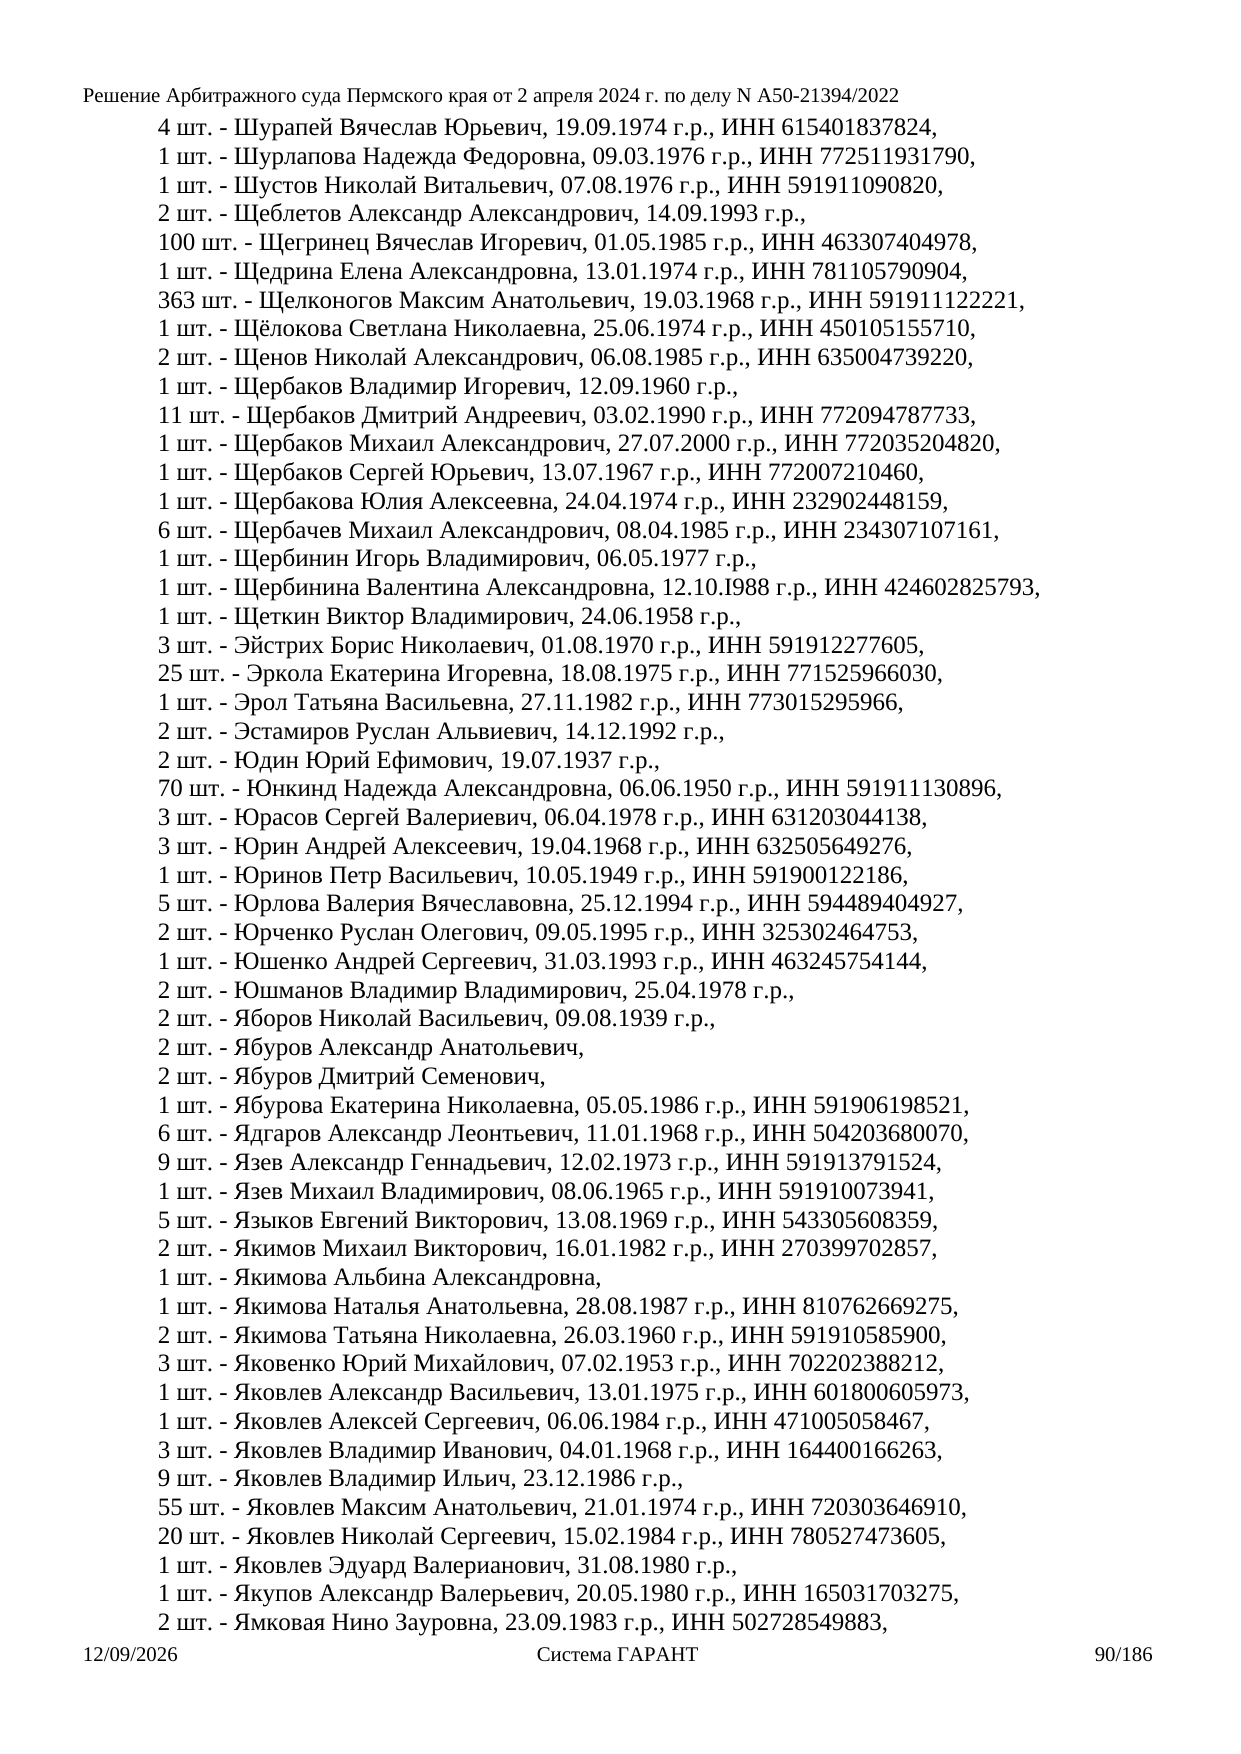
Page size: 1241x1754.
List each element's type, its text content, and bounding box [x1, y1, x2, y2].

text 1 шт. - Щербаков Владимир Игоревич, 12.09.1960 г.р., [83, 371, 1157, 400]
text 2 шт. - Якимова Татьяна Николаевна, 26.03.1960 г.р., ИНН 591910585900, [83, 1320, 1157, 1348]
text 1 шт. - Щёлокова Светлана Николаевна, 25.06.1974 г.р., ИНН 450105155710, [83, 313, 1157, 342]
text 1 шт. - Юринов Петр Васильевич, 10.05.1949 г.р., ИНН 591900122186, [83, 860, 1157, 888]
text 70 шт. - Юнкинд Надежда Александровна, 06.06.1950 г.р., ИНН 591911130896, [83, 773, 1157, 802]
text 2 шт. - Щенов Николай Александрович, 06.08.1985 г.р., ИНН 635004739220, [83, 342, 1157, 371]
text 1 шт. - Яковлев Алексей Сергеевич, 06.06.1984 г.р., ИНН 471005058467, [83, 1406, 1157, 1435]
text 25 шт. - Эркола Екатерина Игоревна, 18.08.1975 г.р., ИНН 771525966030, [83, 658, 1157, 687]
text 1 шт. - Щедрина Елена Александровна, 13.01.1974 г.р., ИНН 781105790904, [83, 256, 1157, 285]
text 3 шт. - Юрин Андрей Алексеевич, 19.04.1968 г.р., ИНН 632505649276, [83, 831, 1157, 860]
text 100 шт. - Щегринец Вячеслав Игоревич, 01.05.1985 г.р., ИНН 463307404978, [83, 227, 1157, 256]
text 2 шт. - Ябуров Александр Анатольевич, [83, 1032, 1157, 1061]
text 2 шт. - Якимов Михаил Викторович, 16.01.1982 г.р., ИНН 270399702857, [83, 1233, 1157, 1262]
text 20 шт. - Яковлев Николай Сергеевич, 15.02.1984 г.р., ИНН 780527473605, [83, 1521, 1157, 1550]
text 1 шт. - Яковлев Эдуард Валерианович, 31.08.1980 г.р., [83, 1550, 1157, 1578]
text 6 шт. - Щербачев Михаил Александрович, 08.04.1985 г.р., ИНН 234307107161, [83, 515, 1157, 543]
text 2 шт. - Щеблетов Александр Александрович, 14.09.1993 г.р., [83, 198, 1157, 227]
text 1 шт. - Якимова Наталья Анатольевна, 28.08.1987 г.р., ИНН 810762669275, [83, 1291, 1157, 1320]
text 2 шт. - Яборов Николай Васильевич, 09.08.1939 г.р., [83, 1003, 1157, 1032]
text 1 шт. - Шурлапова Надежда Федоровна, 09.03.1976 г.р., ИНН 772511931790, [83, 141, 1157, 170]
text 1 шт. - Щербинина Валентина Александровна, 12.10.I988 г.р., ИНН 424602825793, [83, 572, 1157, 601]
text 55 шт. - Яковлев Максим Анатольевич, 21.01.1974 г.р., ИНН 720303646910, [83, 1492, 1157, 1521]
text 1 шт. - Язев Михаил Владимирович, 08.06.1965 г.р., ИНН 591910073941, [83, 1176, 1157, 1205]
text 3 шт. - Яковенко Юрий Михайлович, 07.02.1953 г.р., ИНН 702202388212, [83, 1348, 1157, 1377]
text 9 шт. - Язев Александр Геннадьевич, 12.02.1973 г.р., ИНН 591913791524, [83, 1147, 1157, 1176]
text 363 шт. - Щелконогов Максим Анатольевич, 19.03.1968 г.р., ИНН 591911122221, [83, 285, 1157, 313]
text 6 шт. - Ядгаров Александр Леонтьевич, 11.01.1968 г.р., ИНН 504203680070, [83, 1118, 1157, 1147]
text 1 шт. - Ябурова Екатерина Николаевна, 05.05.1986 г.р., ИНН 591906198521, [83, 1090, 1157, 1118]
text 4 шт. - Шурапей Вячеслав Юрьевич, 19.09.1974 г.р., ИНН 615401837824, [83, 112, 1157, 141]
text 2 шт. - Ябуров Дмитрий Семенович, [83, 1061, 1157, 1090]
text 1 шт. - Эрол Татьяна Васильевна, 27.11.1982 г.р., ИНН 773015295966, [83, 687, 1157, 716]
text 1 шт. - Щербинин Игорь Владимирович, 06.05.1977 г.р., [83, 543, 1157, 572]
text 1 шт. - Якимова Альбина Александровна, [83, 1262, 1157, 1291]
text 5 шт. - Юрлова Валерия Вячеславовна, 25.12.1994 г.р., ИНН 594489404927, [83, 888, 1157, 917]
text 2 шт. - Юшманов Владимир Владимирович, 25.04.1978 г.р., [83, 975, 1157, 1003]
text 1 шт. - Якупов Александр Валерьевич, 20.05.1980 г.р., ИНН 165031703275, [83, 1578, 1157, 1607]
text 5 шт. - Языков Евгений Викторович, 13.08.1969 г.р., ИНН 543305608359, [83, 1205, 1157, 1233]
text 1 шт. - Юшенко Андрей Сергеевич, 31.03.1993 г.р., ИНН 463245754144, [83, 946, 1157, 975]
text 1 шт. - Щербакова Юлия Алексеевна, 24.04.1974 г.р., ИНН 232902448159, [83, 486, 1157, 515]
text 9 шт. - Яковлев Владимир Ильич, 23.12.1986 г.р., [83, 1463, 1157, 1492]
text 1 шт. - Щербаков Сергей Юрьевич, 13.07.1967 г.р., ИНН 772007210460, [83, 457, 1157, 486]
text 1 шт. - Яковлев Александр Васильевич, 13.01.1975 г.р., ИНН 601800605973, [83, 1377, 1157, 1406]
text 2 шт. - Юрченко Руслан Олегович, 09.05.1995 г.р., ИНН 325302464753, [83, 917, 1157, 946]
text 3 шт. - Эйстрих Борис Николаевич, 01.08.1970 г.р., ИНН 591912277605, [83, 630, 1157, 658]
text 3 шт. - Юрасов Сергей Валериевич, 06.04.1978 г.р., ИНН 631203044138, [83, 802, 1157, 831]
text 2 шт. - Эстамиров Руслан Альвиевич, 14.12.1992 г.р., [83, 716, 1157, 745]
text 1 шт. - Щеткин Виктор Владимирович, 24.06.1958 г.р., [83, 601, 1157, 630]
text 11 шт. - Щербаков Дмитрий Андреевич, 03.02.1990 г.р., ИНН 772094787733, [83, 400, 1157, 428]
text 1 шт. - Шустов Николай Витальевич, 07.08.1976 г.р., ИНН 591911090820, [83, 170, 1157, 198]
text 2 шт. - Ямковая Нино Зауровна, 23.09.1983 г.р., ИНН 502728549883, [83, 1607, 1157, 1636]
text 3 шт. - Яковлев Владимир Иванович, 04.01.1968 г.р., ИНН 164400166263, [83, 1435, 1157, 1463]
text 2 шт. - Юдин Юрий Ефимович, 19.07.1937 г.р., [83, 745, 1157, 773]
text 1 шт. - Щербаков Михаил Александрович, 27.07.2000 г.р., ИНН 772035204820, [83, 428, 1157, 457]
